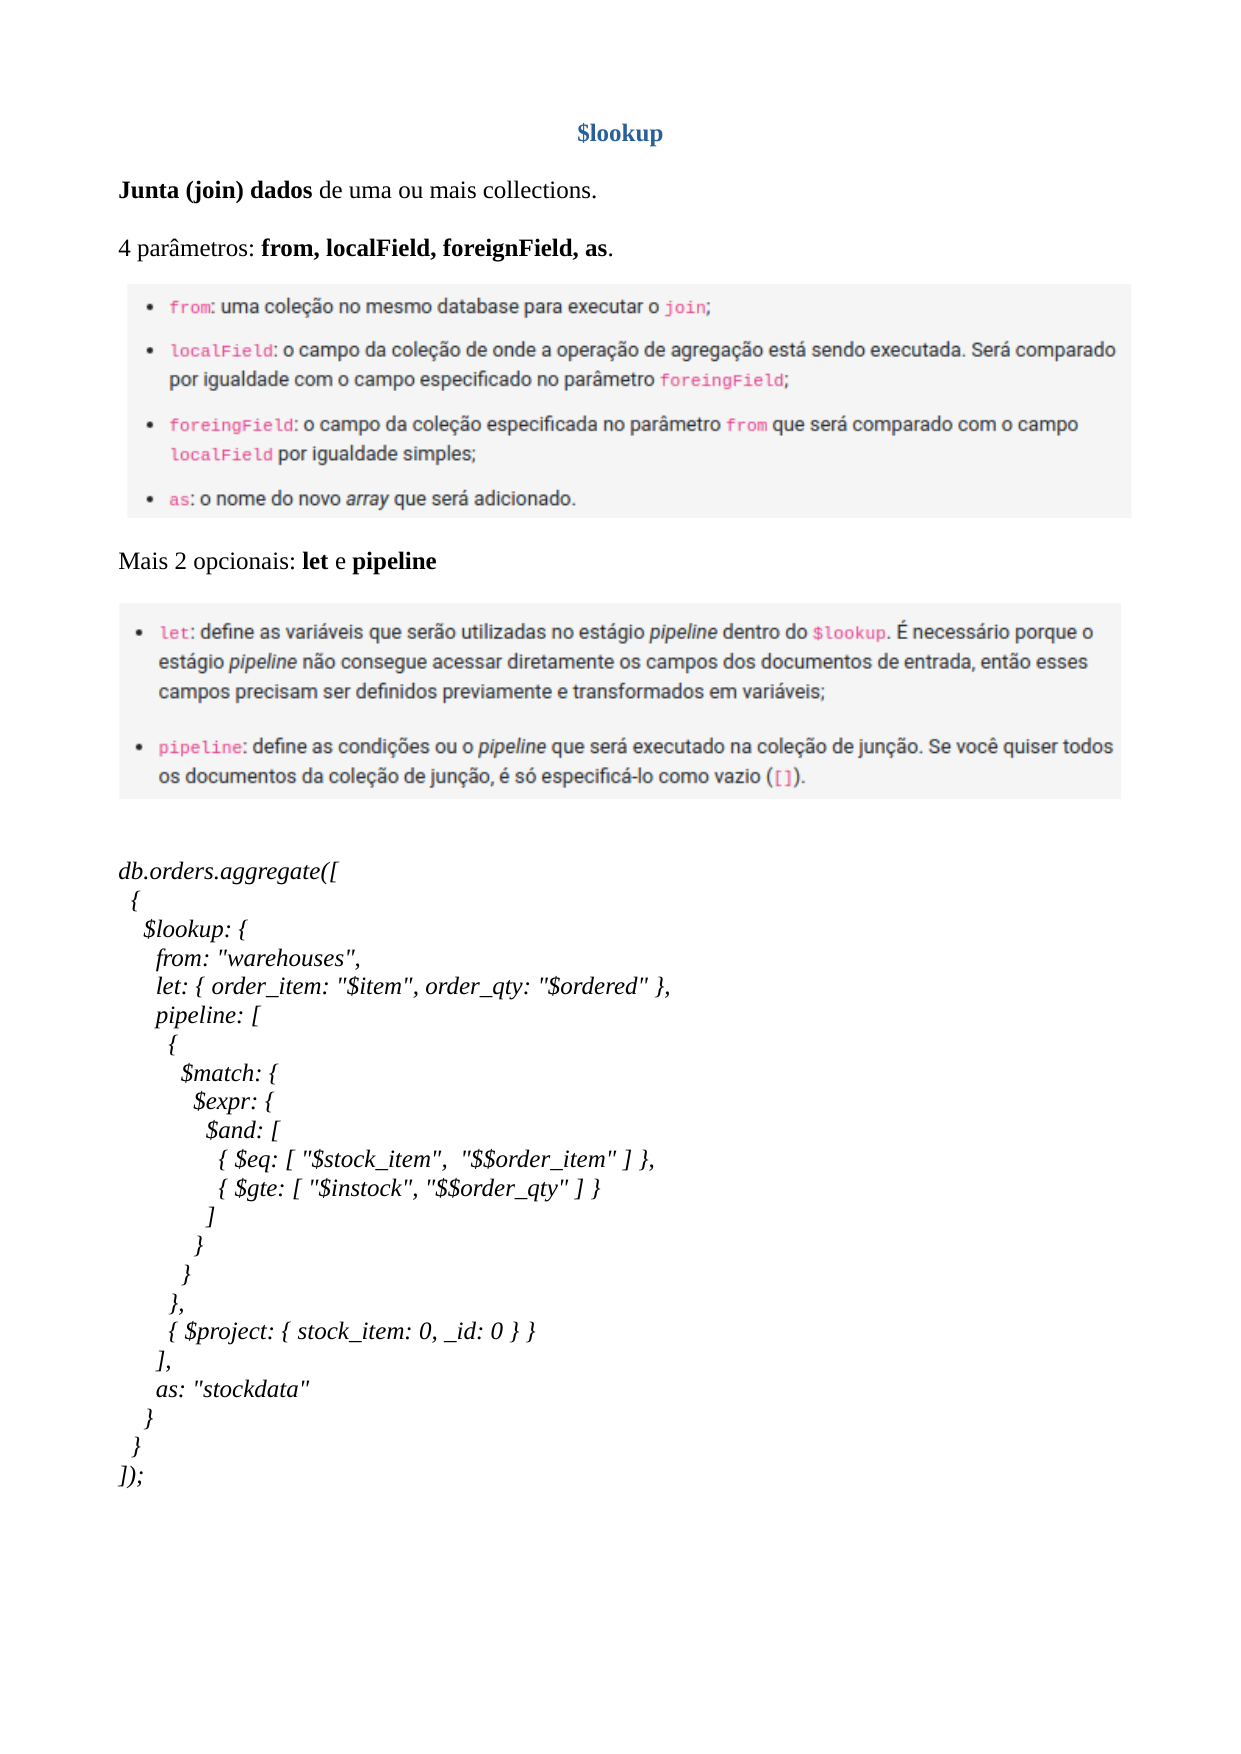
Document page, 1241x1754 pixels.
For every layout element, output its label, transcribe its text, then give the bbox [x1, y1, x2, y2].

text Mais 2 opcionais: let e pipeline [118, 546, 1122, 575]
text { $project: { stock_item: 0, _id: 0 } } [118, 1316, 1122, 1345]
text { $eq: [ "$stock_item", "$$order_item" ] }, [118, 1144, 1122, 1173]
text from: "warehouses", [118, 943, 1122, 971]
text ]); [118, 1460, 1122, 1489]
picture [127, 284, 1132, 518]
text { [118, 1029, 1122, 1058]
text ] [118, 1201, 1122, 1230]
text as: "stockdata" [118, 1374, 1122, 1403]
text } [118, 1403, 1122, 1431]
text }, [118, 1288, 1122, 1316]
text db.orders.aggregate([ [118, 856, 1122, 885]
text $lookup: { [118, 914, 1122, 943]
text } [118, 1230, 1122, 1259]
text ], [118, 1345, 1122, 1374]
text $and: [ [118, 1115, 1122, 1144]
text { [118, 885, 1122, 914]
text $expr: { [118, 1086, 1122, 1115]
text { $gte: [ "$instock", "$$order_qty" ] } [118, 1173, 1122, 1201]
text 4 parâmetros: from, localField, foreignField, as. [118, 233, 1122, 262]
picture [119, 603, 1121, 799]
text } [118, 1259, 1122, 1288]
text } [118, 1431, 1122, 1460]
text $match: { [118, 1058, 1122, 1086]
text Junta (join) dados de uma ou mais collections. [118, 176, 1122, 204]
text $lookup [118, 118, 1122, 147]
text pipeline: [ [118, 1000, 1122, 1029]
text let: { order_item: "$item", order_qty: "$ordered" }, [118, 971, 1122, 1000]
